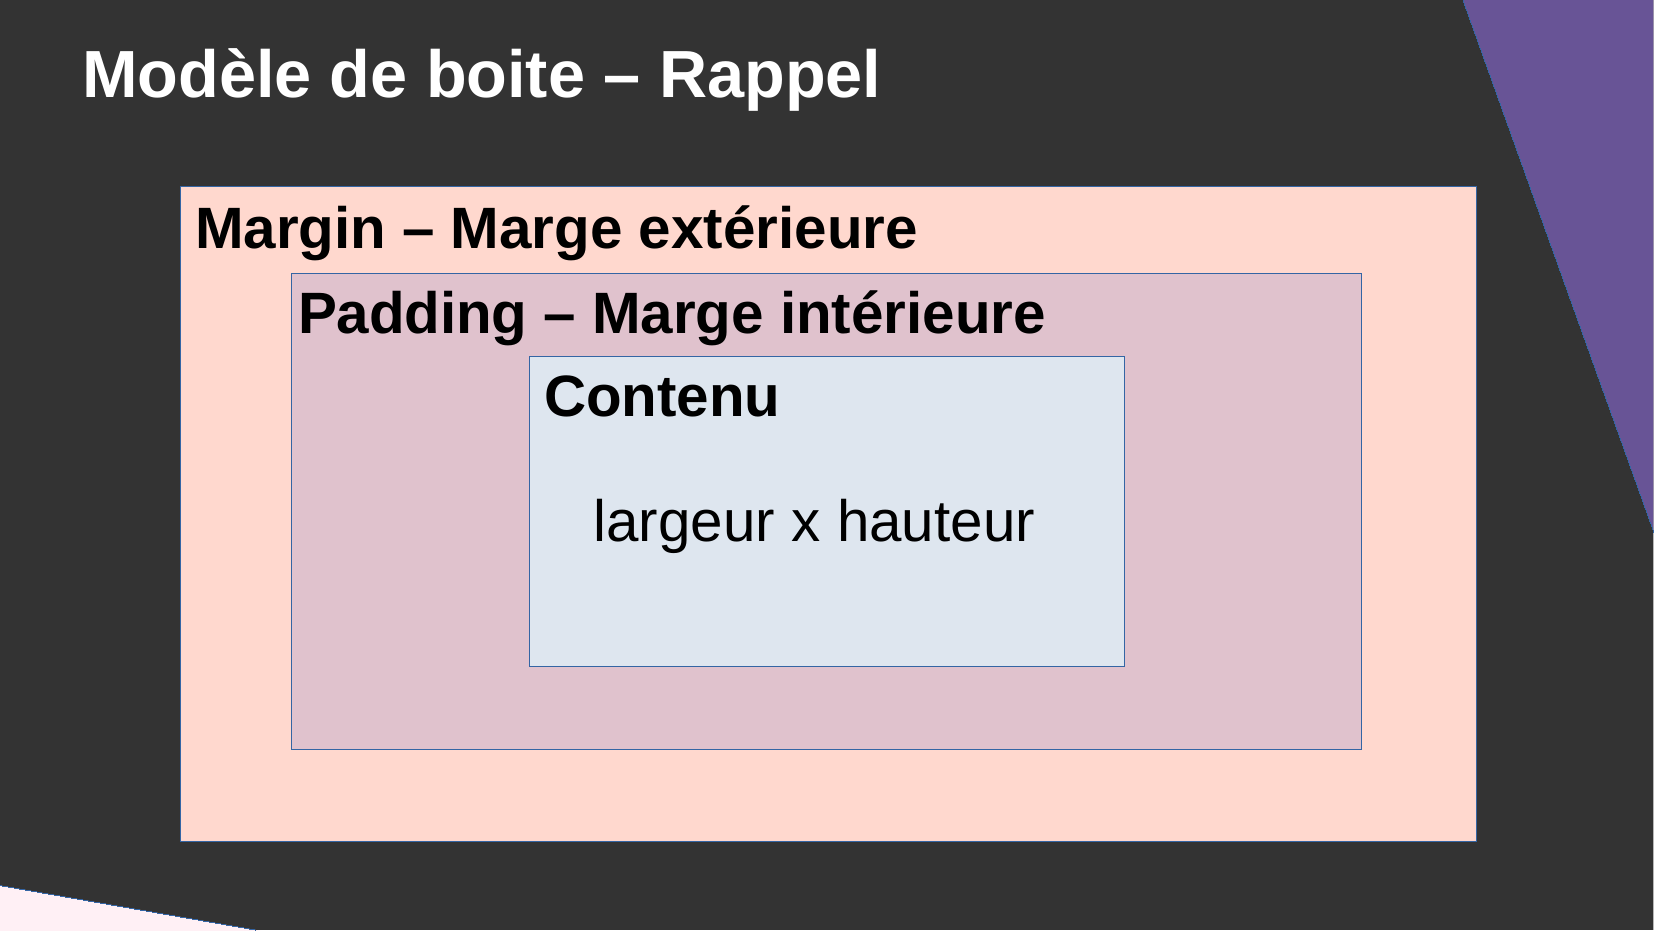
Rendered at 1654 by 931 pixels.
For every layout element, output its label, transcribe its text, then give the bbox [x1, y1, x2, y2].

text_box Margin – Marge extérieure [180, 188, 1173, 268]
text_box [180, 186, 1477, 842]
text_box largeur x hauteur [578, 481, 1075, 562]
title Modèle de boite – Rappel [82, 37, 1571, 112]
text_box Padding – Marge intérieure [283, 273, 1276, 354]
text_box [0, 885, 262, 931]
text_box [1463, 0, 1654, 533]
text_box Contenu [529, 356, 1512, 437]
